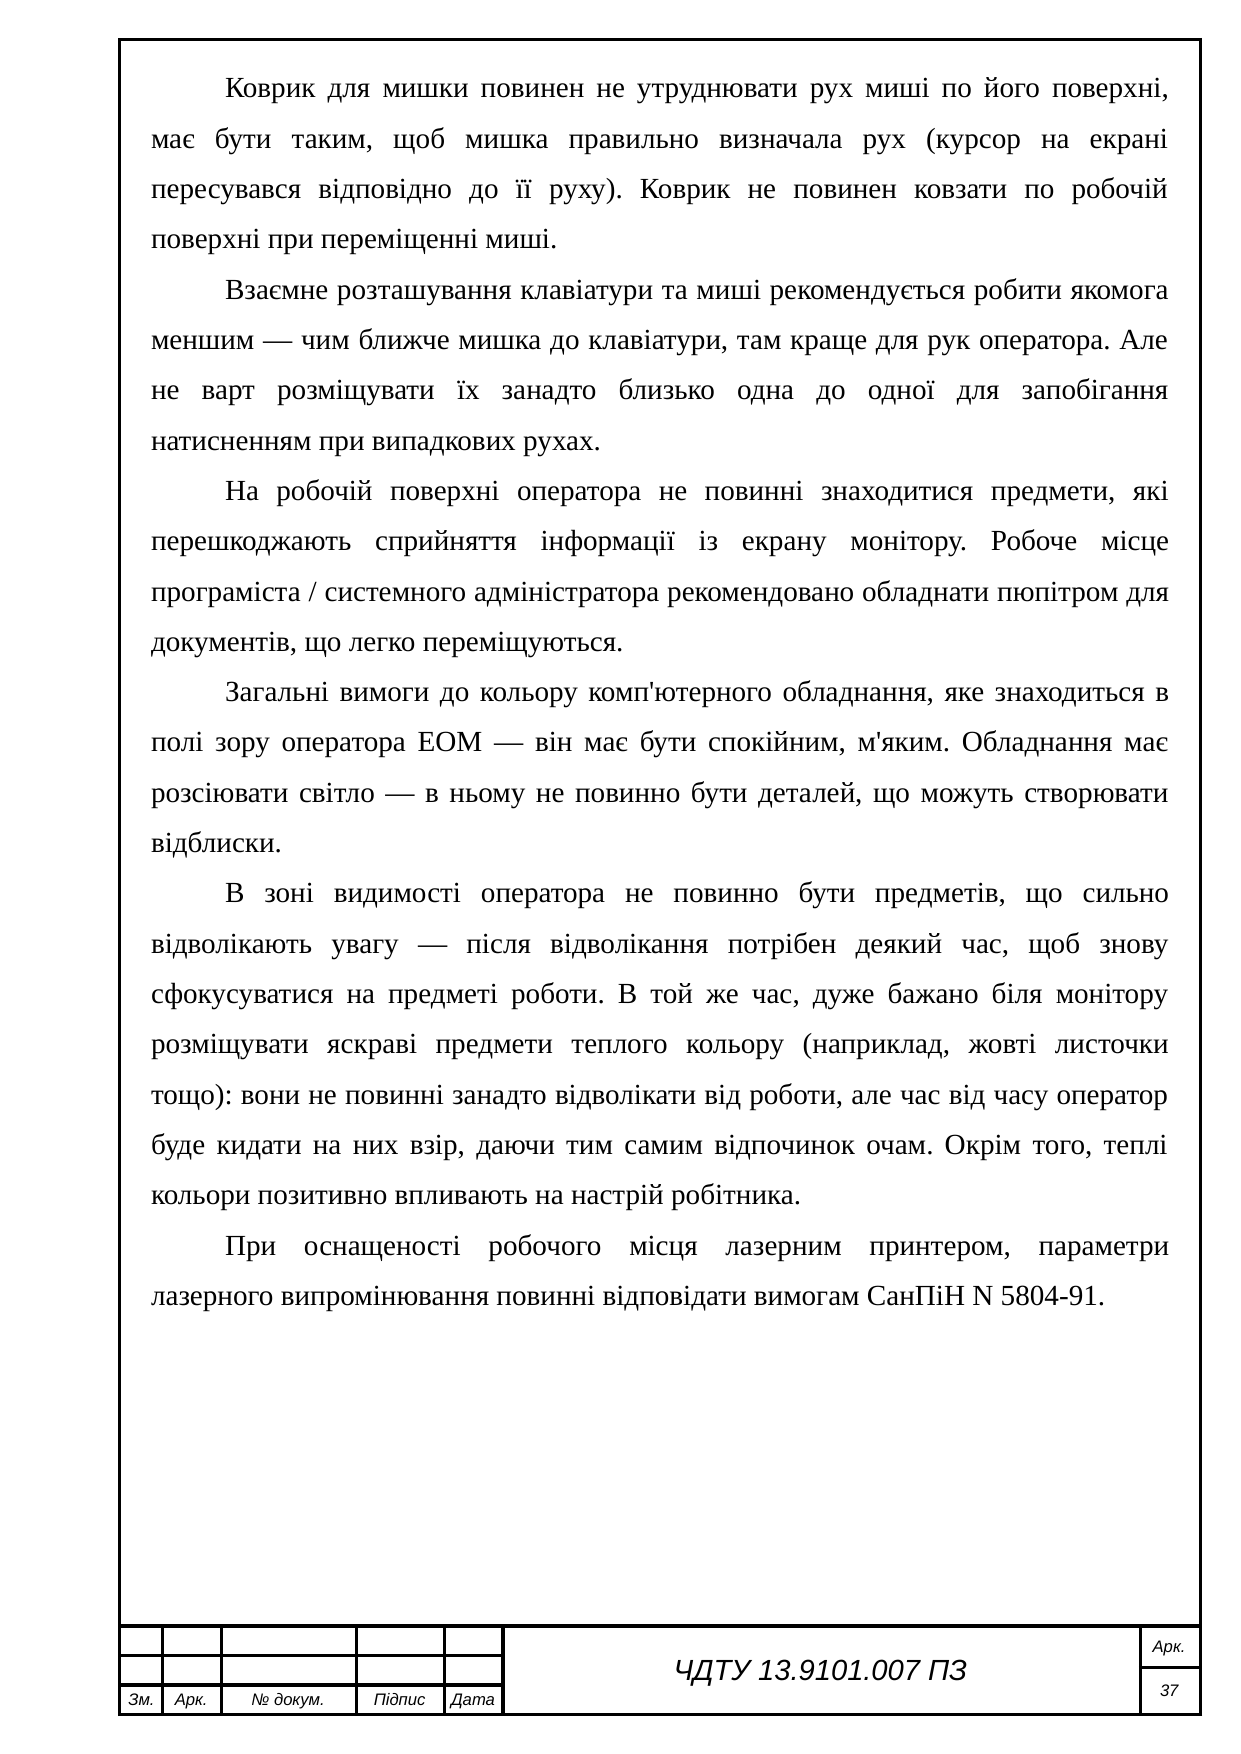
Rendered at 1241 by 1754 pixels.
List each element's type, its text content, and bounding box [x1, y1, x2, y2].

text При оснащеності робочого місця лазерним принтером, параметри лазерного випромінювання повинні відповідати вимогам СанПіН N 5804-91. [151, 1228, 1170, 1312]
text В зоні видимості оператора не повинно бути предметів, що сильно відволікають увагу — після відволікання потрібен деякий час, щоб знову сфокусуватися на предметі роботи. В той же час, дуже бажано біля монітору розміщувати яскраві предмети теплого кольору (наприклад, жовті листочки тощо): вони не повинні занадто відволікати від роботи, але час від часу оператор буде кидати на них взір, даючи тим самим відпочинок очам. Окрім того, теплі кольори позитивно впливають на настрій робітника. [151, 876, 1170, 1211]
text На робочій поверхні оператора не повинні знаходитися предмети, які перешкоджають сприйняття інформації із екрану монітору. Робоче місце програміста / системного адміністратора рекомендовано обладнати пюпітром для документів, що легко переміщуються. [151, 473, 1170, 657]
text Взаємне розташування клавіатури та миші рекомендується робити якомога меншим — чим ближче мишка до клавіатури, там краще для рук оператора. Але не варт розміщувати їх занадто близько одна до одної для запобігання натисненням при випадкових рухах. [151, 272, 1170, 456]
text Коврик для мишки повинен не утруднювати рух миші по його поверхні, має бути таким, щоб мишка правильно визначала рух (курсор на екрані пересувався відповідно до її руху). Коврик не повинен ковзати по робочій поверхні при переміщенні миші. [151, 71, 1170, 255]
text Загальні вимоги до кольору комп'ютерного обладнання, яке знаходиться в полі зору оператора ЕОМ — він має бути спокійним, м'яким. Обладнання має розсіювати світло — в ньому не повинно бути деталей, що можуть створювати відблиски. [151, 674, 1170, 859]
